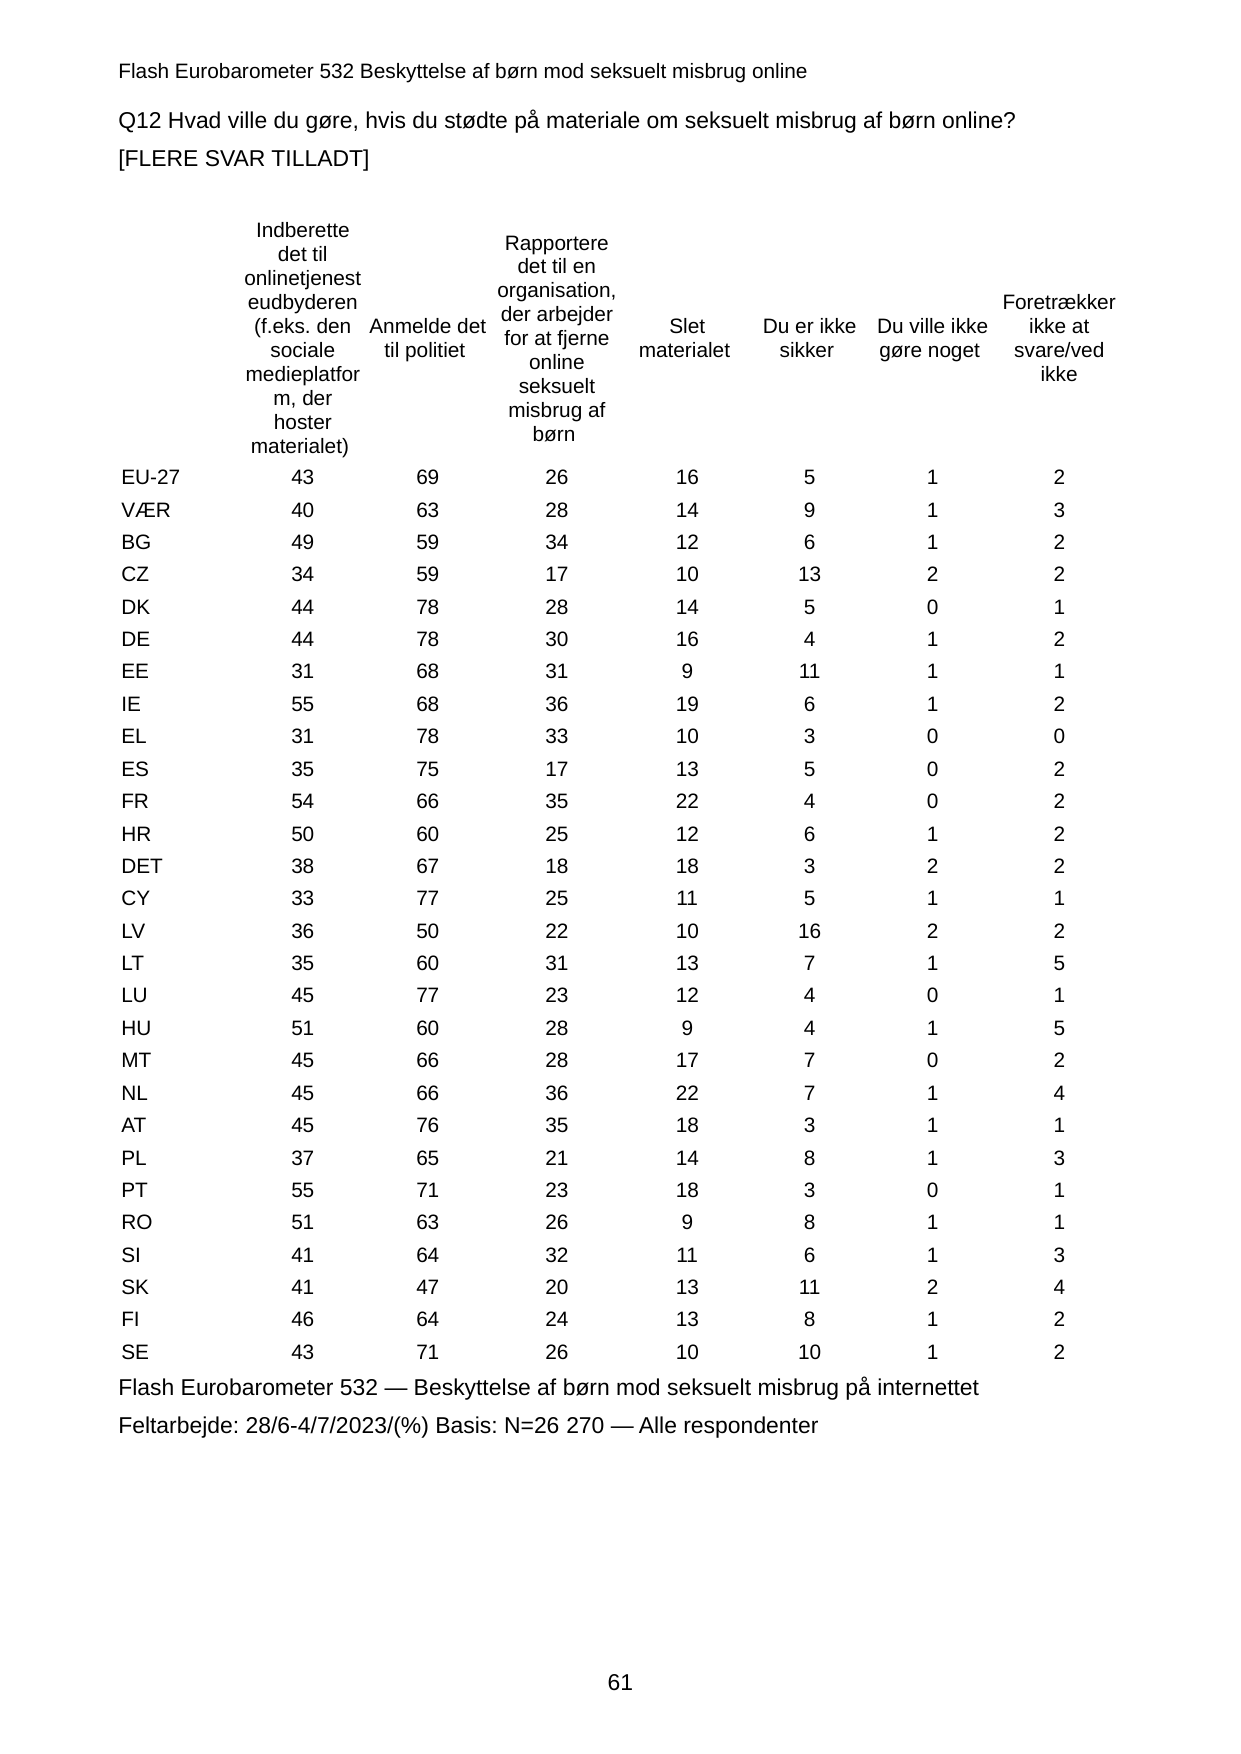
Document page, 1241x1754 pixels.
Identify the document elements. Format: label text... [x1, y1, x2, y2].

table_cell 71 [366, 1336, 489, 1368]
table_cell 33 [239, 882, 366, 914]
table_cell 22 [624, 1076, 750, 1109]
table_cell 63 [366, 1206, 489, 1238]
table_cell HR [118, 817, 239, 849]
table_cell 4 [750, 785, 869, 817]
table_cell 47 [366, 1271, 489, 1303]
table_cell DK [118, 590, 239, 623]
table_cell 2 [996, 753, 1122, 785]
table_cell 10 [624, 720, 750, 752]
table_cell 10 [750, 1336, 869, 1368]
table_cell 55 [239, 688, 366, 720]
table_cell 55 [239, 1174, 366, 1206]
table_cell 6 [750, 526, 869, 558]
table_cell 35 [489, 785, 624, 817]
table_cell 7 [750, 1044, 869, 1076]
table_cell EL [118, 720, 239, 752]
table_cell 3 [996, 1141, 1122, 1173]
table_cell PT [118, 1174, 239, 1206]
table_cell 38 [239, 850, 366, 882]
table_header Du er ikke sikker [750, 215, 869, 461]
table_cell LU [118, 979, 239, 1012]
table_cell 8 [750, 1303, 869, 1336]
table_cell CY [118, 882, 239, 914]
text [FLERE SVAR TILLADT] [118, 145, 1122, 171]
table_cell 8 [750, 1206, 869, 1238]
table_cell 1 [996, 1206, 1122, 1238]
table_cell 26 [489, 1206, 624, 1238]
table_cell 78 [366, 720, 489, 752]
table_cell 28 [489, 1044, 624, 1076]
table_cell 25 [489, 882, 624, 914]
table_cell 14 [624, 1141, 750, 1173]
table_cell 1 [996, 979, 1122, 1012]
table_cell 17 [489, 753, 624, 785]
table_cell 31 [239, 655, 366, 688]
table_cell 1 [996, 882, 1122, 914]
table_cell 4 [996, 1076, 1122, 1109]
table_cell 32 [489, 1238, 624, 1271]
table_cell 16 [624, 461, 750, 493]
table_cell 1 [996, 590, 1122, 623]
table_cell 2 [996, 1044, 1122, 1076]
table_cell 2 [996, 688, 1122, 720]
table_cell 35 [489, 1109, 624, 1141]
table_cell 30 [489, 623, 624, 655]
table_cell 3 [996, 493, 1122, 526]
table_cell 1 [869, 882, 996, 914]
table_cell RO [118, 1206, 239, 1238]
table_cell 51 [239, 1206, 366, 1238]
table_cell 19 [624, 688, 750, 720]
table_cell 28 [489, 590, 624, 623]
table_cell 1 [869, 1206, 996, 1238]
table_cell HU [118, 1012, 239, 1044]
table_header Foretrækker ikke at svare/ved ikke [996, 215, 1122, 461]
table_cell 1 [996, 1109, 1122, 1141]
table_cell 0 [869, 785, 996, 817]
table_cell 2 [996, 461, 1122, 493]
table_cell NL [118, 1076, 239, 1109]
table_cell 23 [489, 979, 624, 1012]
table_cell 18 [489, 850, 624, 882]
table_cell VÆR [118, 493, 239, 526]
table_cell 6 [750, 1238, 869, 1271]
table_cell 45 [239, 1076, 366, 1109]
table_cell 34 [239, 558, 366, 590]
table_cell 13 [624, 1303, 750, 1336]
table_cell 1 [869, 1012, 996, 1044]
table_cell 54 [239, 785, 366, 817]
table_cell 4 [750, 979, 869, 1012]
table_cell 13 [624, 753, 750, 785]
table_cell 1 [996, 1174, 1122, 1206]
table_cell 5 [750, 753, 869, 785]
table_cell 3 [750, 1109, 869, 1141]
table_cell BG [118, 526, 239, 558]
table_cell 37 [239, 1141, 366, 1173]
table_cell 2 [996, 526, 1122, 558]
table_cell DE [118, 623, 239, 655]
text Feltarbejde: 28/6-4/7/2023/(%) Basis: N=26 270 — Alle respondenter [118, 1412, 1122, 1438]
table_cell 1 [869, 688, 996, 720]
table_cell 2 [996, 914, 1122, 947]
table_cell 9 [624, 1206, 750, 1238]
table_cell 69 [366, 461, 489, 493]
table_cell 17 [489, 558, 624, 590]
table_cell 45 [239, 1044, 366, 1076]
table_cell 11 [624, 882, 750, 914]
table_cell 13 [624, 1271, 750, 1303]
table_cell 33 [489, 720, 624, 752]
table_cell 21 [489, 1141, 624, 1173]
table_cell 2 [869, 1271, 996, 1303]
text Q12 Hvad ville du gøre, hvis du stødte på materiale om seksuelt misbrug af børn online? [118, 107, 1122, 133]
table_cell 25 [489, 817, 624, 849]
table_cell MT [118, 1044, 239, 1076]
table_cell 44 [239, 623, 366, 655]
table_cell 2 [996, 850, 1122, 882]
table_cell 43 [239, 461, 366, 493]
table_cell DET [118, 850, 239, 882]
table_cell 12 [624, 817, 750, 849]
table_cell 41 [239, 1271, 366, 1303]
table_cell 16 [624, 623, 750, 655]
table_cell SE [118, 1336, 239, 1368]
table_cell 2 [996, 558, 1122, 590]
table_cell 45 [239, 1109, 366, 1141]
table_cell 2 [869, 850, 996, 882]
table_cell 78 [366, 590, 489, 623]
table_cell 50 [239, 817, 366, 849]
table_cell 3 [750, 850, 869, 882]
table_cell 11 [750, 655, 869, 688]
table_cell 5 [750, 590, 869, 623]
table_cell 31 [489, 655, 624, 688]
table_cell 31 [239, 720, 366, 752]
table_cell 24 [489, 1303, 624, 1336]
table_header [118, 215, 239, 461]
table_cell FR [118, 785, 239, 817]
table_cell 4 [750, 1012, 869, 1044]
table_cell 8 [750, 1141, 869, 1173]
table_cell SK [118, 1271, 239, 1303]
table_cell 3 [996, 1238, 1122, 1271]
table_cell 1 [869, 817, 996, 849]
table_cell LT [118, 947, 239, 979]
table_cell 1 [996, 655, 1122, 688]
table_cell 23 [489, 1174, 624, 1206]
table_cell 7 [750, 1076, 869, 1109]
table_cell 66 [366, 785, 489, 817]
table_cell 64 [366, 1238, 489, 1271]
table_cell 77 [366, 882, 489, 914]
table_cell 1 [869, 461, 996, 493]
table_cell 1 [869, 1076, 996, 1109]
table_cell 36 [239, 914, 366, 947]
table_cell 4 [750, 623, 869, 655]
table_cell 40 [239, 493, 366, 526]
table_cell 67 [366, 850, 489, 882]
table_cell 60 [366, 947, 489, 979]
table_cell 18 [624, 1109, 750, 1141]
table_cell 1 [869, 623, 996, 655]
table_cell 1 [869, 526, 996, 558]
table_cell 2 [869, 558, 996, 590]
table_cell IE [118, 688, 239, 720]
table_cell 0 [869, 1174, 996, 1206]
table_cell 4 [996, 1271, 1122, 1303]
table_cell 5 [750, 461, 869, 493]
table_cell 11 [624, 1238, 750, 1271]
table_cell 2 [996, 623, 1122, 655]
table_cell 18 [624, 850, 750, 882]
table_cell 31 [489, 947, 624, 979]
table_cell 75 [366, 753, 489, 785]
table_cell 63 [366, 493, 489, 526]
table_cell 14 [624, 590, 750, 623]
table_cell 2 [996, 785, 1122, 817]
table_cell 9 [624, 1012, 750, 1044]
table_cell 12 [624, 979, 750, 1012]
table_cell 34 [489, 526, 624, 558]
table_cell 6 [750, 688, 869, 720]
table_cell 59 [366, 558, 489, 590]
table_cell 35 [239, 947, 366, 979]
table_cell 60 [366, 1012, 489, 1044]
table_cell 50 [366, 914, 489, 947]
table_cell 28 [489, 493, 624, 526]
table_cell 26 [489, 461, 624, 493]
table_cell 1 [869, 947, 996, 979]
table_cell 66 [366, 1044, 489, 1076]
table_cell 22 [489, 914, 624, 947]
table_cell 36 [489, 688, 624, 720]
table_cell 1 [869, 1303, 996, 1336]
table_cell 28 [489, 1012, 624, 1044]
table_cell 9 [750, 493, 869, 526]
table_cell 2 [996, 1336, 1122, 1368]
table_cell 10 [624, 914, 750, 947]
table_cell 7 [750, 947, 869, 979]
table_cell 66 [366, 1076, 489, 1109]
table_cell EU-27 [118, 461, 239, 493]
table_cell 10 [624, 1336, 750, 1368]
table_cell 49 [239, 526, 366, 558]
table_cell 5 [996, 1012, 1122, 1044]
table_cell 9 [624, 655, 750, 688]
table_cell 59 [366, 526, 489, 558]
table_cell 17 [624, 1044, 750, 1076]
text Flash Eurobarometer 532 — Beskyttelse af børn mod seksuelt misbrug på internettet [118, 1374, 1122, 1400]
table_cell 13 [624, 947, 750, 979]
table_cell 2 [996, 817, 1122, 849]
table_cell 14 [624, 493, 750, 526]
table_cell 13 [750, 558, 869, 590]
table_cell 11 [750, 1271, 869, 1303]
table_header Anmelde det til politiet [366, 215, 489, 461]
table_cell 0 [869, 1044, 996, 1076]
table_cell 71 [366, 1174, 489, 1206]
table_cell FI [118, 1303, 239, 1336]
table_cell 2 [869, 914, 996, 947]
table_cell ES [118, 753, 239, 785]
table_cell SI [118, 1238, 239, 1271]
table_cell 43 [239, 1336, 366, 1368]
table_cell 1 [869, 493, 996, 526]
table_cell 12 [624, 526, 750, 558]
table_cell 68 [366, 655, 489, 688]
table_cell 60 [366, 817, 489, 849]
table_cell AT [118, 1109, 239, 1141]
table_header Du ville ikke gøre noget [869, 215, 996, 461]
table_cell 45 [239, 979, 366, 1012]
table_cell 1 [869, 1141, 996, 1173]
table_cell 0 [869, 753, 996, 785]
table_cell 77 [366, 979, 489, 1012]
table_header Slet materialet [624, 215, 750, 461]
table_cell 0 [869, 590, 996, 623]
table_cell 10 [624, 558, 750, 590]
table_header Indberette det til onlinetjenesteudbyderen (f.eks. den sociale medieplatform, der hoster materialet) [239, 215, 366, 461]
table_cell 16 [750, 914, 869, 947]
table_cell 2 [996, 1303, 1122, 1336]
table_cell 0 [996, 720, 1122, 752]
table_cell EE [118, 655, 239, 688]
table_header Rapportere det til en organisation, der arbejder for at fjerne online seksuelt misbrug af børn [489, 215, 624, 461]
table_cell 1 [869, 1109, 996, 1141]
table_cell 64 [366, 1303, 489, 1336]
table_cell 22 [624, 785, 750, 817]
table_cell 1 [869, 655, 996, 688]
table_cell CZ [118, 558, 239, 590]
table_cell 78 [366, 623, 489, 655]
table_cell 51 [239, 1012, 366, 1044]
table_cell 6 [750, 817, 869, 849]
table_cell 76 [366, 1109, 489, 1141]
table_cell 44 [239, 590, 366, 623]
table_cell 35 [239, 753, 366, 785]
table_cell 26 [489, 1336, 624, 1368]
table_cell 1 [869, 1238, 996, 1271]
table_cell 5 [750, 882, 869, 914]
table_cell 5 [996, 947, 1122, 979]
table_cell 36 [489, 1076, 624, 1109]
table_cell 65 [366, 1141, 489, 1173]
table_cell 68 [366, 688, 489, 720]
table_cell 41 [239, 1238, 366, 1271]
table_cell PL [118, 1141, 239, 1173]
table_cell LV [118, 914, 239, 947]
table_cell 1 [869, 1336, 996, 1368]
table_cell 0 [869, 720, 996, 752]
table_cell 3 [750, 1174, 869, 1206]
table_cell 20 [489, 1271, 624, 1303]
table_cell 0 [869, 979, 996, 1012]
table_cell 46 [239, 1303, 366, 1336]
table_cell 3 [750, 720, 869, 752]
table_cell 18 [624, 1174, 750, 1206]
